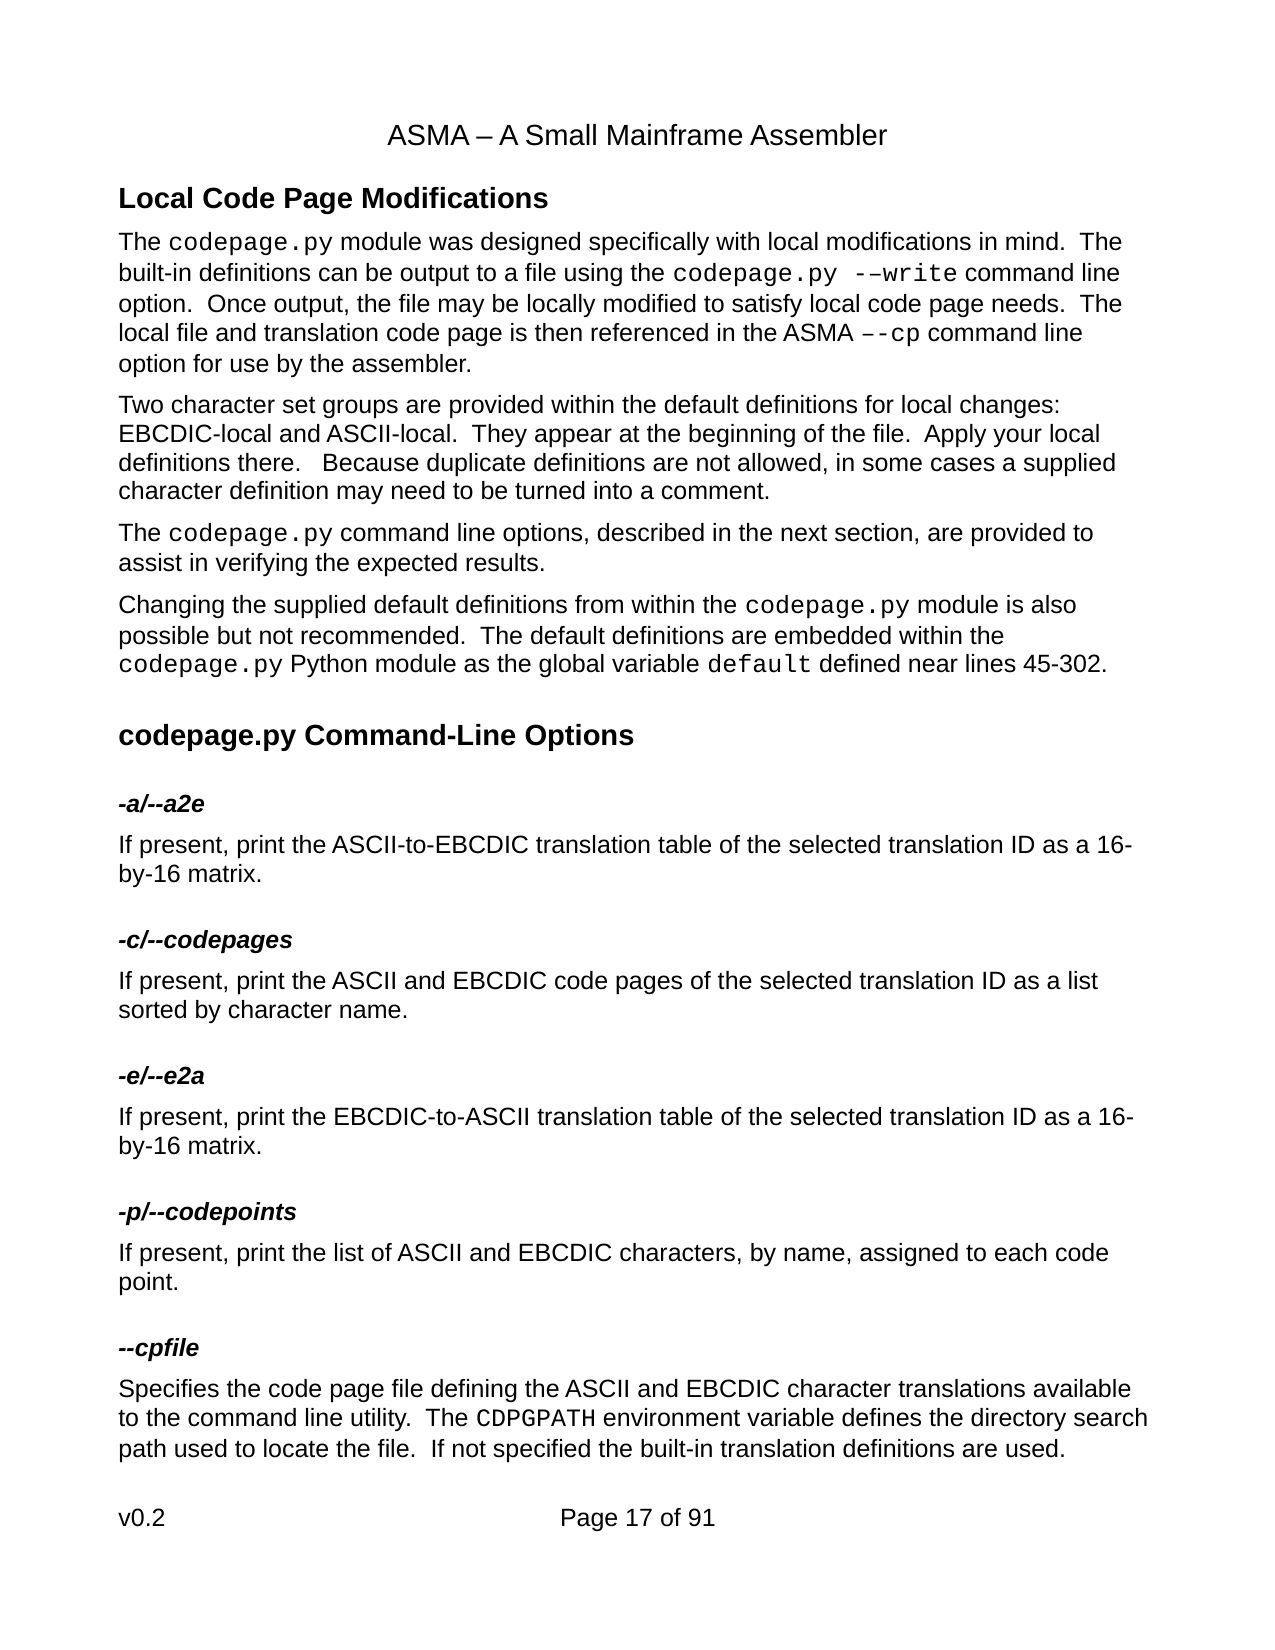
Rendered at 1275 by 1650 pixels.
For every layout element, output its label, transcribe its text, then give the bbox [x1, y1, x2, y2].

subtitle -a/--a2e [118, 789, 1157, 817]
subtitle codepage.py Command-Line Options [118, 718, 1157, 751]
subtitle -e/--e2a [118, 1061, 1157, 1089]
subtitle -p/--codepoints [118, 1197, 1157, 1226]
text The codepage.py command line options, described in the next section, are provided to assist in verifying the expected results. [118, 517, 1157, 577]
text If present, print the ASCII-to-EBCDIC translation table of the selected translation ID as a 16-by-16 matrix. [118, 830, 1157, 887]
subtitle Local Code Page Modifications [118, 181, 1157, 215]
text Changing the supplied default definitions from within the codepage.py module is also possible but not recommended. The default definitions are embedded within the codepage.py Python module as the global variable default defined near lines 45-302. [118, 590, 1157, 680]
text The codepage.py module was designed specifically with local modifications in mind. The built-in definitions can be output to a file using the codepage.py -–write command line option. Once output, the file may be locally modified to satisfy local code page needs. The local file and translation code page is then referenced in the ASMA –-cp command line option for use by the assembler. [118, 227, 1157, 377]
text If present, print the EBCDIC-to-ASCII translation table of the selected translation ID as a 16-by-16 matrix. [118, 1102, 1157, 1159]
text If present, print the ASCII and EBCDIC code pages of the selected translation ID as a list sorted by character name. [118, 966, 1157, 1023]
subtitle --cpfile [118, 1333, 1157, 1362]
text Specifies the code page file defining the ASCII and EBCDIC character translations available to the command line utility. The CDPGPATH environment variable defines the directory search path used to locate the file. If not specified the built-in translation definitions are used. [118, 1374, 1157, 1462]
text Two character set groups are provided within the default definitions for local changes: EBCDIC-local and ASCII-local. They appear at the beginning of the file. Apply your local definitions there. Because duplicate definitions are not allowed, in some cases a supplied character definition may need to be turned into a comment. [118, 390, 1157, 505]
subtitle -c/--codepages [118, 925, 1157, 953]
text If present, print the list of ASCII and EBCDIC characters, by name, assigned to each code point. [118, 1238, 1157, 1296]
